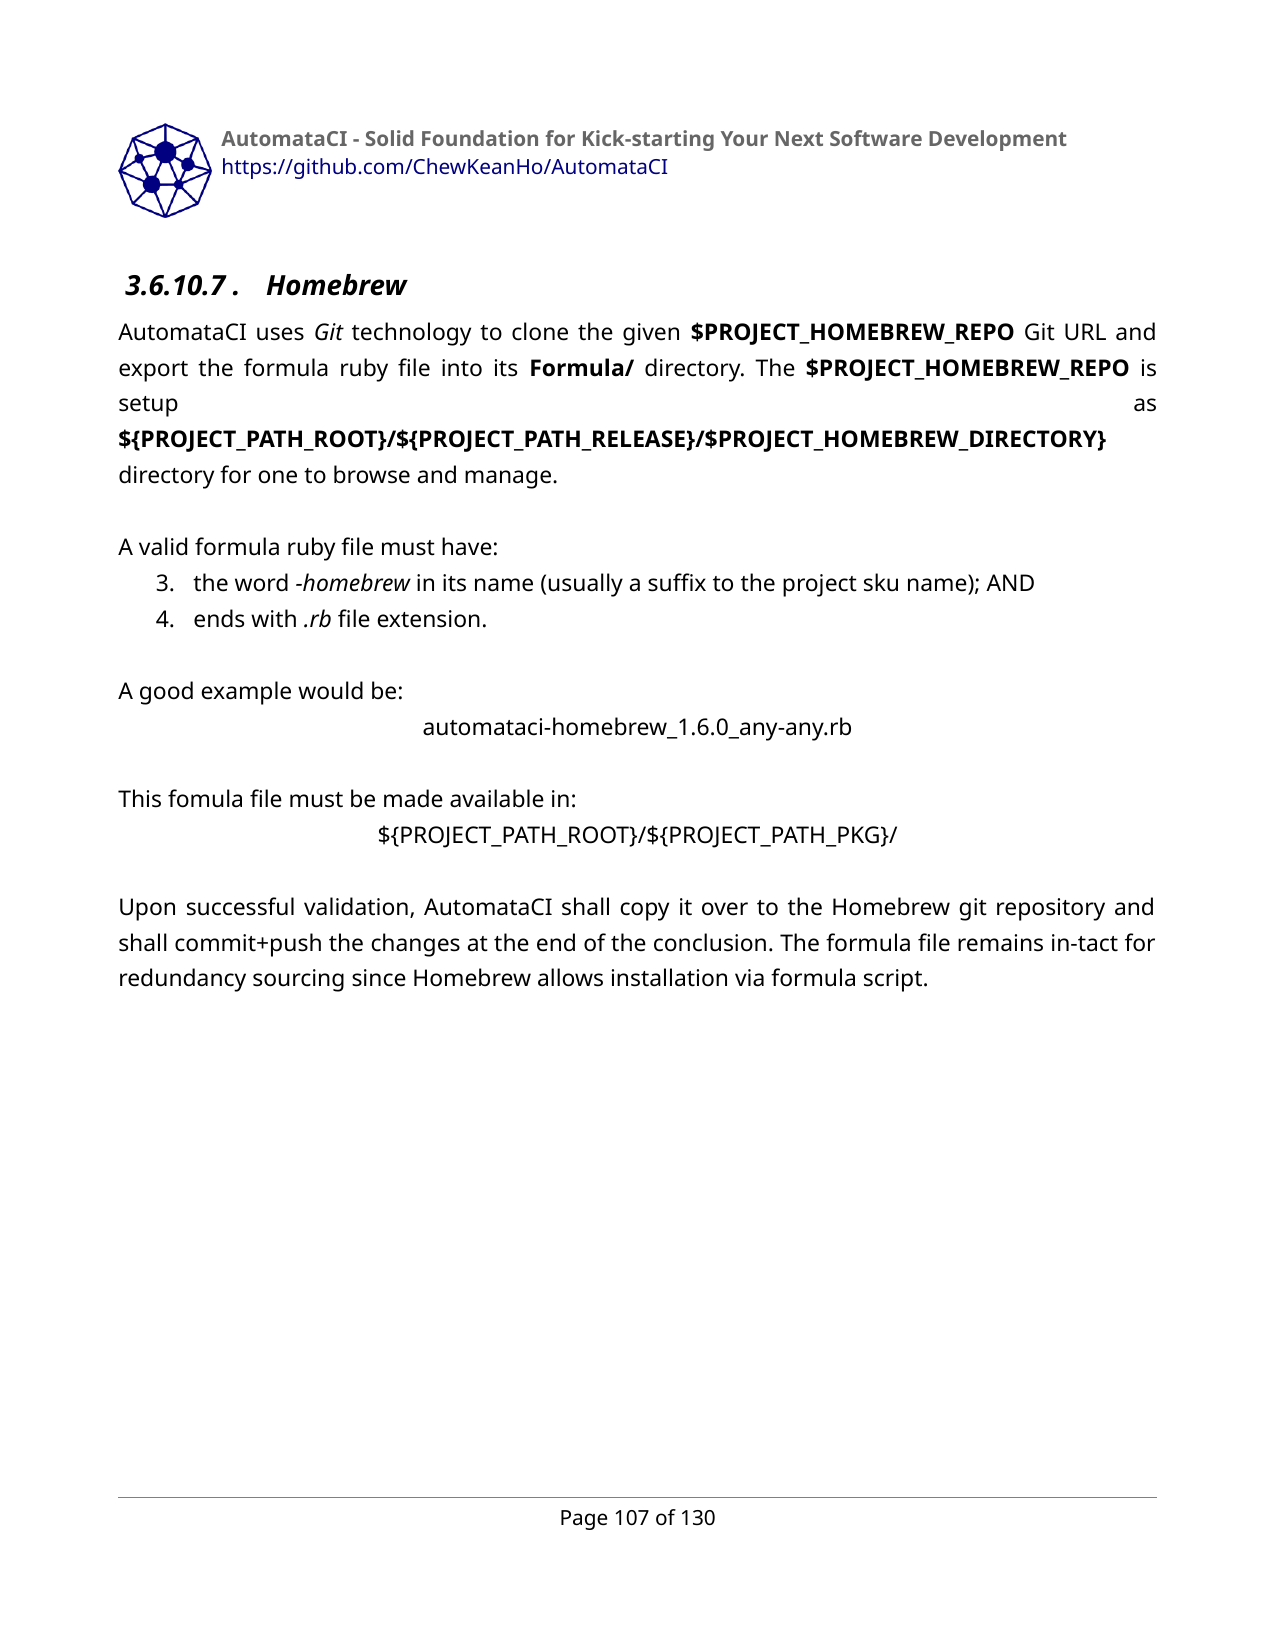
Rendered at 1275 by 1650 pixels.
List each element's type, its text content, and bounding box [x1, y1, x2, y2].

text ${PROJECT_PATH_ROOT}/${PROJECT_PATH_PKG}/ [118, 819, 1157, 850]
subtitle Homebrew [118, 265, 1157, 303]
list the word -homebrew in its name (usually a suffix to the project sku name); AND [156, 567, 1157, 598]
text Upon successful validation, AutomataCI shall copy it over to the Homebrew git repository and shall commit+push the changes at the end of the conclusion. The formula file remains in-tact for redundancy sourcing since Homebrew allows installation via formula script. [118, 891, 1157, 994]
text A good example would be: [118, 675, 1157, 706]
text AutomataCI uses Git technology to clone the given $PROJECT_HOMEBREW_REPO Git URL and export the formula ruby file into its Formula/ directory. The $PROJECT_HOMEBREW_REPO is setup as ${PROJECT_PATH_ROOT}/${PROJECT_PATH_RELEASE}/$PROJECT_HOMEBREW_DIRECTORY} directory for one to browse and manage. [118, 316, 1157, 491]
text A valid formula ruby file must have: [118, 531, 1157, 562]
text This fomula file must be made available in: [118, 783, 1157, 814]
list ends with .rb file extension. [156, 603, 1157, 634]
picture [118, 123, 212, 218]
text automataci-homebrew_1.6.0_any-any.rb [118, 711, 1157, 742]
